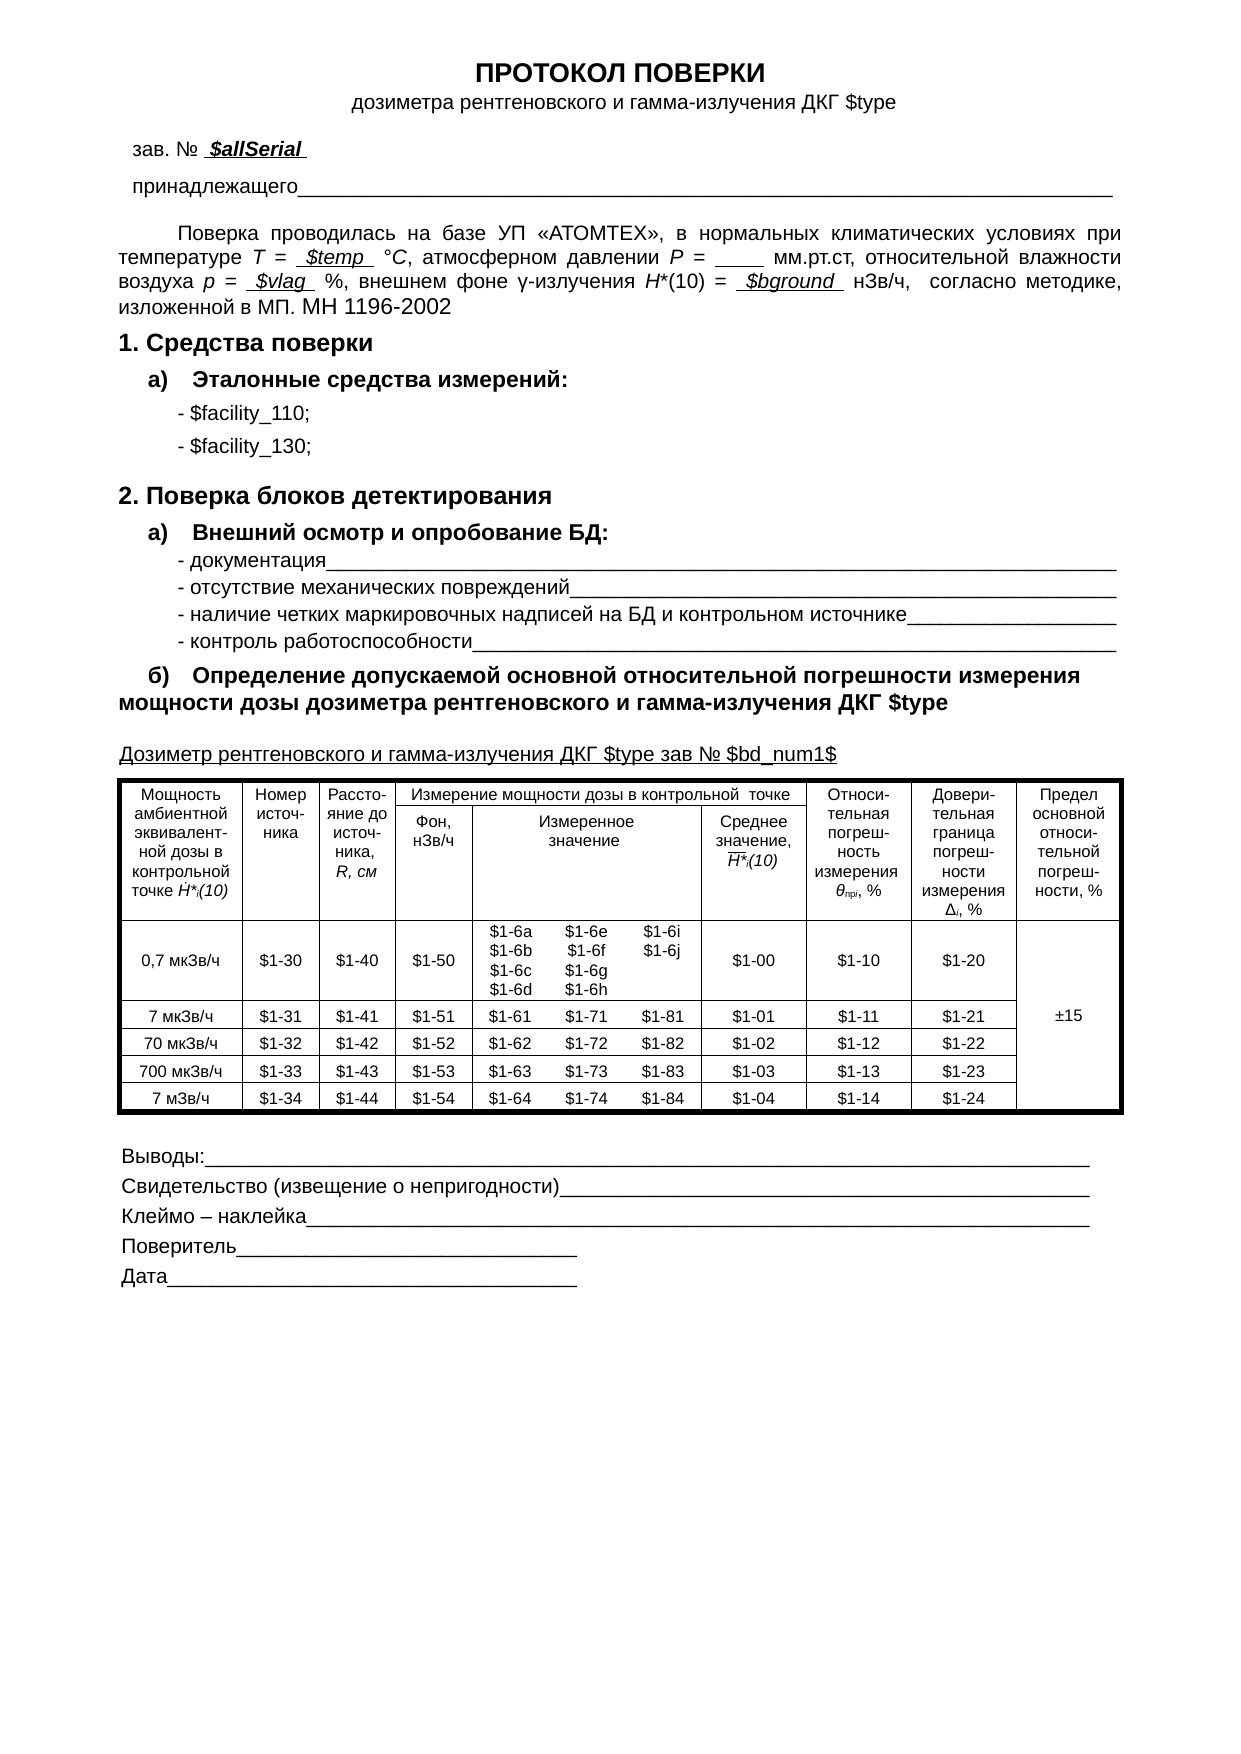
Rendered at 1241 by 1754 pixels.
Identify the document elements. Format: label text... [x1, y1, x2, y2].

table_cell $1-64 [473, 1083, 548, 1109]
table_header $1-6e [549, 922, 624, 941]
table_cell $1-61 [473, 1001, 548, 1027]
table_cell Свидетельство (извещение о непригодности) [118, 1171, 1122, 1201]
table_cell $1-74 [548, 1083, 624, 1109]
table_cell Рассто-яние до источ-ника, R, см [320, 783, 395, 920]
table_cell $1-42 [320, 1029, 395, 1055]
table_cell $1-13 [807, 1056, 911, 1082]
text б) Определение допускаемой основной относительной погрешности измерения мощности дозы дозиметра рентгеновского и гамма-излучения ДКГ $type [118, 662, 1122, 715]
table_header Дозиметр рентгеновского и гамма-излучения ДКГ $type зав № $bd_num1$ [119, 729, 1121, 778]
table_header $1-6i [624, 922, 699, 941]
text - наличие четких маркировочных надписей на БД и контрольном источнике [118, 602, 1122, 626]
table_cell ±15 [1017, 921, 1119, 1109]
text - отсутствие механических повреждений [118, 575, 1122, 599]
table_cell $1-33 [243, 1056, 319, 1082]
table_cell $1-43 [320, 1056, 395, 1082]
table_cell $1-81 [625, 1001, 701, 1027]
table_cell $1-04 [702, 1083, 806, 1109]
table_cell Измерение мощности дозы в контрольной точке [396, 783, 806, 805]
table_cell $1-6h [549, 980, 624, 999]
table_cell $1-20 [912, 921, 1016, 1000]
table_cell $1-62 [473, 1029, 548, 1055]
text Поверка проводилась на базе УП «АТОМТЕХ», в нормальных климатических условиях при температуре Т = $temp °С, атмосферном давлении Р = мм.рт.ст, относительной влажности воздуха р = $vlag %, внешнем фоне γ-излучения H*(10) = $bground нЗв/ч, согласно методике, изложенной в МП. МН 1196-2002 [118, 221, 1122, 319]
table_cell $1-71 [548, 1001, 624, 1027]
table_cell $1-10 [807, 921, 911, 1000]
table_cell [624, 960, 699, 979]
table_cell $1-00 [702, 921, 806, 1000]
table_cell Клеймо – наклейка [118, 1201, 1122, 1231]
table_cell $1-6j [624, 941, 699, 960]
table_cell $1-50 [396, 921, 472, 1000]
table_cell $1-51 [396, 1001, 472, 1027]
table_cell $1-03 [702, 1056, 806, 1082]
table_cell Мощность амбиентной эквивалент-ной дозы в контрольной точке Ḣ*i(10) [122, 783, 242, 920]
text 2. Поверка блоков детектирования [118, 481, 1122, 510]
table_cell Фон, нЗв/ч [396, 806, 472, 920]
table_cell [624, 980, 699, 999]
text - $facility_130; [118, 434, 1122, 458]
table_cell $1-02 [702, 1029, 806, 1055]
table_cell Дата [118, 1261, 1122, 1291]
table_cell $1-72 [548, 1029, 624, 1055]
table_cell $1-21 [912, 1001, 1016, 1027]
table_cell 7 мЗв/ч [122, 1083, 242, 1109]
table_cell $1-01 [702, 1001, 806, 1027]
table_cell $1-14 [807, 1083, 911, 1109]
table_cell Среднее значение, Ḣ*i(10) [702, 806, 806, 920]
text принадлежащего [132, 172, 1122, 199]
table_cell Измеренное значение [473, 806, 701, 920]
table_cell $1-6c [473, 960, 548, 979]
table_cell 700 мкЗв/ч [122, 1056, 242, 1082]
table_cell $1-63 [473, 1056, 548, 1082]
text зав. № $allSerial [132, 136, 1122, 160]
text - $facility_110; [118, 401, 1122, 425]
table_cell Довери-тельная граница погреш-ности измерения Δi, % [912, 783, 1016, 920]
table_cell Поверитель [118, 1231, 1122, 1261]
table_cell $1-6d [473, 980, 548, 999]
table_cell $1-32 [243, 1029, 319, 1055]
text а) Внешний осмотр и опробование БД: [118, 519, 1122, 545]
text дозиметра рентгеновского и гамма-излучения ДКГ $type [132, 88, 1122, 114]
table_cell $1-24 [912, 1083, 1016, 1109]
table_cell $1-73 [548, 1056, 624, 1082]
table_cell $1-6b [473, 941, 548, 960]
table_cell Относи-тельная погреш-ность измерения θпрi, % [807, 783, 911, 920]
table_cell Предел основной относи-тельной погреш-ности, % [1017, 783, 1119, 920]
table_cell $1-11 [807, 1001, 911, 1027]
text - контроль работоспособности [118, 629, 1122, 653]
table_cell $1-31 [243, 1001, 319, 1027]
table_cell $1-83 [625, 1056, 701, 1082]
table_cell $1-6g [549, 960, 624, 979]
table_cell $1-12 [807, 1029, 911, 1055]
table_cell $1-82 [625, 1029, 701, 1055]
table_cell Номер источ-ника [243, 783, 319, 920]
text 1. Средства поверки [118, 328, 1122, 357]
table_cell $1-23 [912, 1056, 1016, 1082]
table_cell $1-22 [912, 1029, 1016, 1055]
table_cell 7 мкЗв/ч [122, 1001, 242, 1027]
table_cell $1-54 [396, 1083, 472, 1109]
table_cell $1-34 [243, 1083, 319, 1109]
text - документация [118, 548, 1122, 572]
text а) Эталонные средства измерений: [118, 366, 1122, 392]
table_cell $1-30 [243, 921, 319, 1000]
table_cell $1-53 [396, 1056, 472, 1082]
table_cell $1-41 [320, 1001, 395, 1027]
table_cell $1-84 [625, 1083, 701, 1109]
table_cell $1-6f [549, 941, 624, 960]
table_cell $1-44 [320, 1083, 395, 1109]
table_cell 70 мкЗв/ч [122, 1029, 242, 1055]
table_cell $1-40 [320, 921, 395, 1000]
table_cell $1-52 [396, 1029, 472, 1055]
table_cell 0,7 мкЗв/ч [122, 921, 242, 1000]
text ПРОТОКОЛ ПОВЕРКИ [118, 57, 1122, 88]
table_header Выводы: [118, 1141, 1122, 1171]
table_header $1-6a [473, 922, 548, 941]
